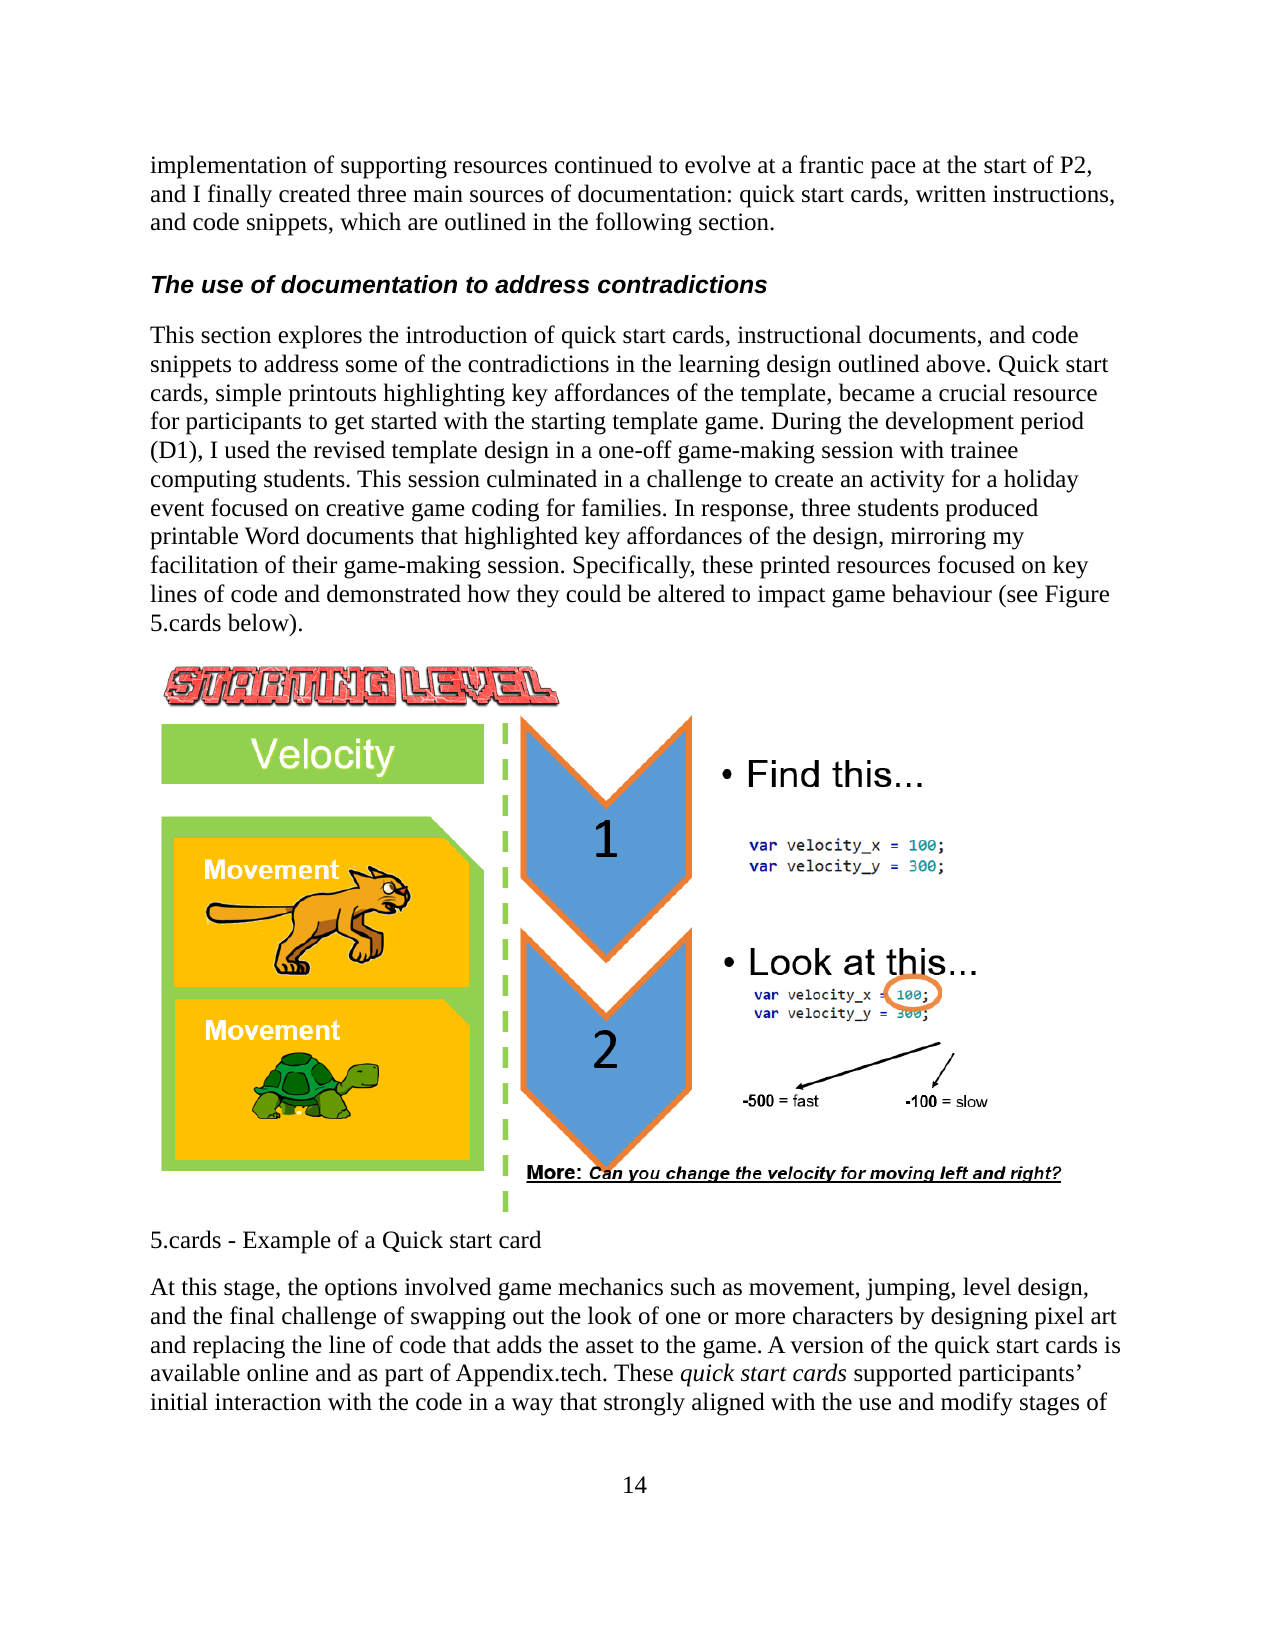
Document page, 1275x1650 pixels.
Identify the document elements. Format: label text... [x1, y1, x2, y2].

subtitle The use of documentation to address contradictions [150, 270, 1125, 299]
text 5.cards - Example of a Quick start card [150, 1221, 1125, 1254]
text At this stage, the options involved game mechanics such as movement, jumping, level design, and the final challenge of swapping out the look of one or more characters by designing pixel art and replacing the line of code that adds the asset to the game. A version of the quick start cards is available online and as part of Appendix.tech. These quick start cards supported participants’ initial interaction with the code in a way that strongly aligned with the use and modify stages of [150, 1272, 1125, 1416]
picture [150, 654, 1077, 1221]
text This section explores the introduction of quick start cards, instructional documents, and code snippets to address some of the contradictions in the learning design outlined above. Quick start cards, simple printouts highlighting key affordances of the template, became a crucial resource for participants to get started with the starting template game. During the development period (D1), I used the revised template design in a one-off game-making session with trainee computing students. This session culminated in a challenge to create an activity for a holiday event focused on creative game coding for families. In response, three students produced printable Word documents that highlighted key affordances of the design, mirroring my facilitation of their game-making session. Specifically, these printed resources focused on key lines of code and demonstrated how they could be altered to impact game behaviour (see Figure 5.cards below). [150, 320, 1125, 636]
text implementation of supporting resources continued to evolve at a frantic pace at the start of P2, and I finally created three main sources of documentation: quick start cards, written instructions, and code snippets, which are outlined in the following section. [150, 150, 1125, 236]
